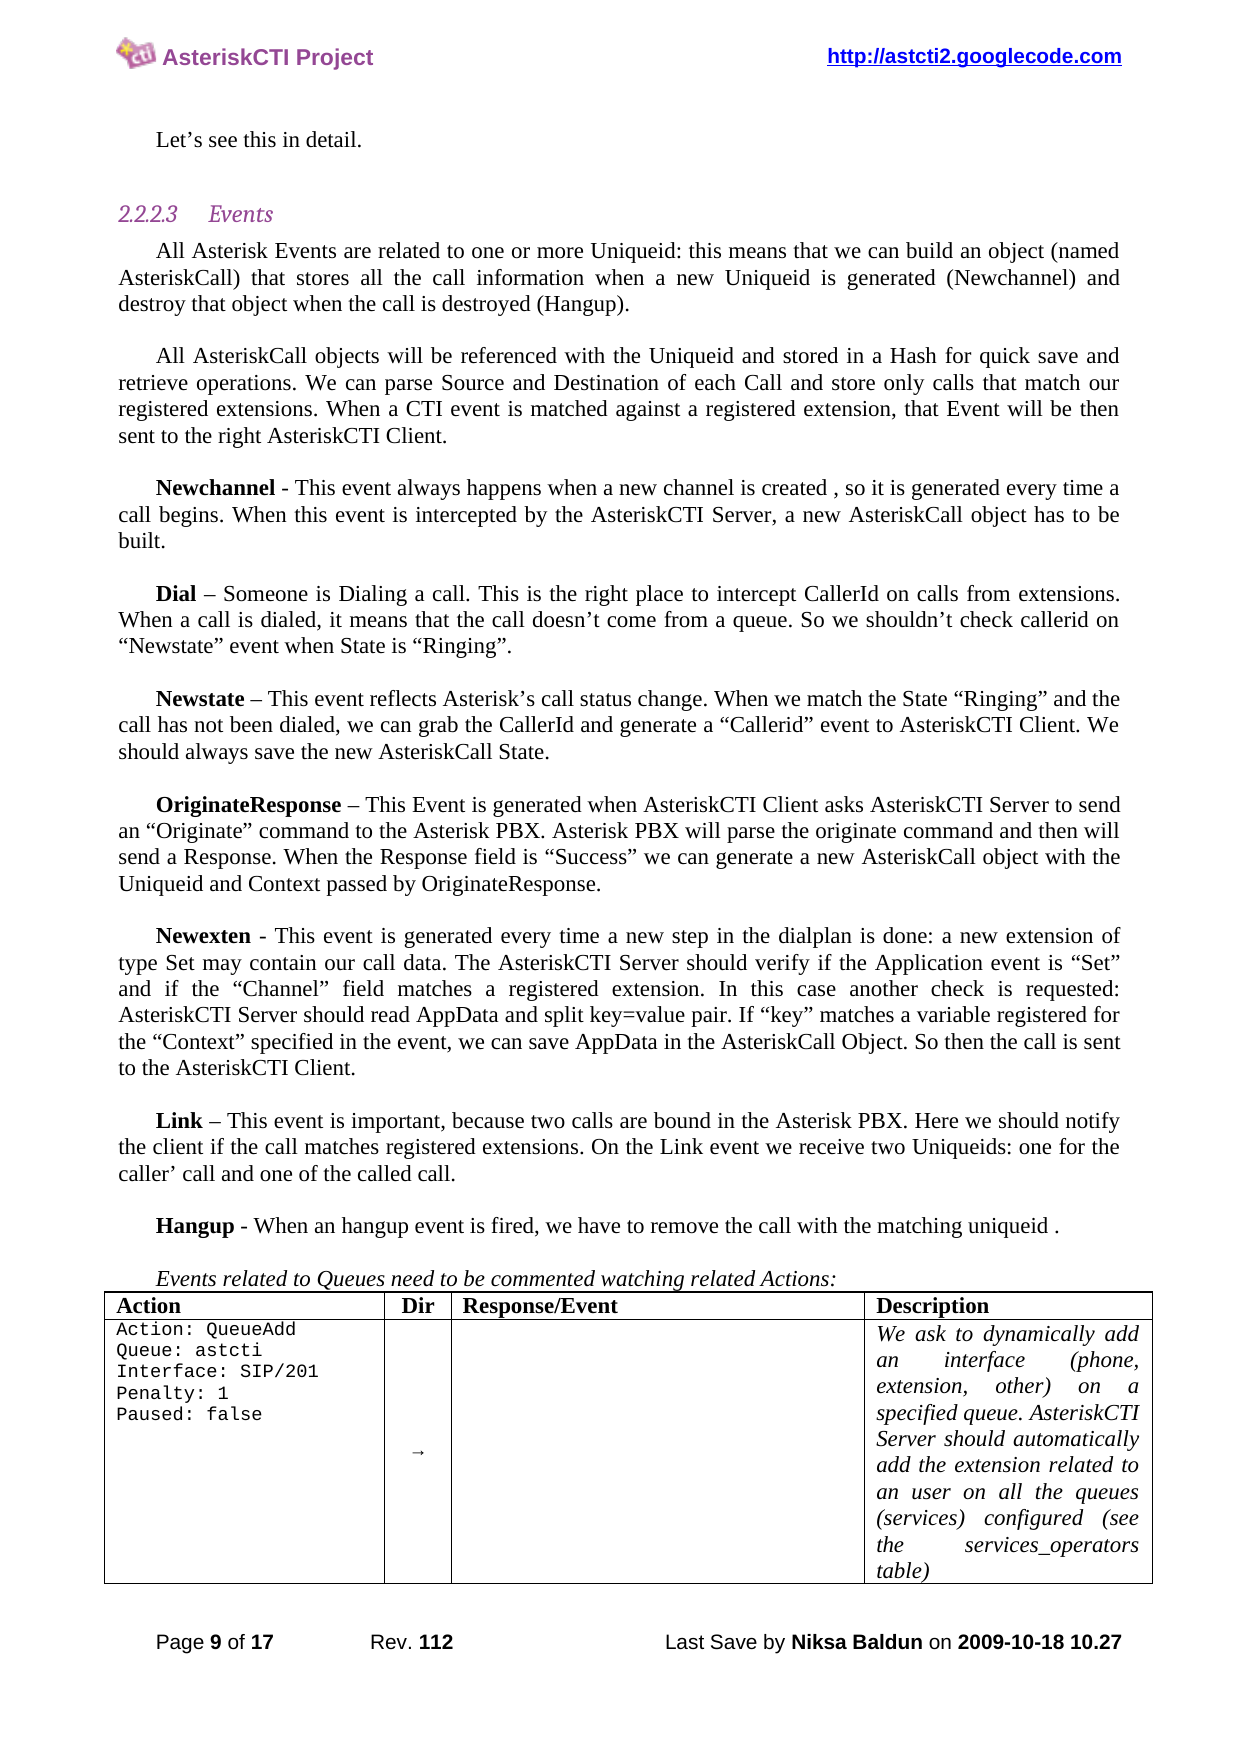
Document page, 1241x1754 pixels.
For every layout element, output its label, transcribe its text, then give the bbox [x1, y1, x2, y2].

text All Asterisk Events are related to one or more Uniqueid: this means that we can build an object (named AsteriskCall) that stores all the call information when a new Uniqueid is generated (Newchannel) and destroy that object when the call is destroyed (Hangup). [118, 237, 1122, 316]
text Link – This event is important, because two calls are bound in the Asterisk PBX. Here we should notify the client if the call matches registered extensions. On the Link event we receive two Uniqueids: one for the caller’ call and one of the called call. [118, 1107, 1122, 1186]
text Dial – Someone is Dialing a call. This is the right place to intercept CallerId on calls from extensions. When a call is dialed, it means that the call doesn’t come from a queue. So we shouldn’t check callerid on “Newstate” event when State is “Ringing”. [118, 580, 1122, 659]
picture [116, 34, 157, 74]
table_header Response/Event [452, 1293, 864, 1319]
text Newexten - This event is generated every time a new step in the dialplan is done: a new extension of type Set may contain our call data. The AsteriskCTI Server should verify if the Application event is “Set” and if the “Channel” field matches a registered extension. In this case another check is requested: AsteriskCTI Server should read AppData and split key=value pair. If “key” matches a variable registered for the “Context” specified in the event, we can save AppData in the AsteriskCall Object. So then the call is sent to the AsteriskCTI Client. [118, 922, 1122, 1081]
table_cell [452, 1320, 864, 1583]
table_header Dir [385, 1293, 451, 1319]
text OriginateResponse – This Event is generated when AsteriskCTI Client asks AsteriskCTI Server to send an “Originate” command to the Asterisk PBX. Asterisk PBX will parse the originate command and then will send a Response. When the Response field is “Success” we can generate a new AsteriskCall object with the Uniqueid and Context passed by OriginateResponse. [118, 791, 1122, 896]
table_header Action [105, 1293, 384, 1319]
table_cell We ask to dynamically add an interface (phone, extension, other) on a specified queue. AsteriskCTI Server should automatically add the extension related to an user on all the queues (services) configured (see the services_operators table) [865, 1320, 1152, 1583]
text All AsteriskCall objects will be referenced with the Uniqueid and stored in a Hash for quick save and retrieve operations. We can parse Source and Destination of each Call and store only calls that match our registered extensions. When a CTI event is matched against a registered extension, that Event will be then sent to the right AsteriskCTI Client. [118, 343, 1122, 448]
subtitle Events [118, 200, 1122, 229]
text Events related to Queues need to be commented watching related Actions: [118, 1265, 1122, 1291]
text Newchannel - This event always happens when a new channel is created , so it is generated every time a call begins. When this event is intercepted by the AsteriskCTI Server, a new AsteriskCall object has to be built. [118, 474, 1122, 553]
table_cell → [385, 1320, 451, 1583]
table_cell Action: QueueAdd Queue: astcti Interface: SIP/201 Penalty: 1 Paused: false [105, 1320, 384, 1583]
text Let’s see this in detail. [118, 127, 1122, 153]
text Newstate – This event reflects Asterisk’s call status change. When we match the State “Ringing” and the call has not been dialed, we can grab the CallerId and generate a “Callerid” event to AsteriskCTI Client. We should always save the new AsteriskCall State. [118, 685, 1122, 764]
table_header Description [865, 1293, 1152, 1319]
text Hangup - When an hangup event is fired, we have to remove the call with the matching uniqueid . [118, 1212, 1122, 1239]
